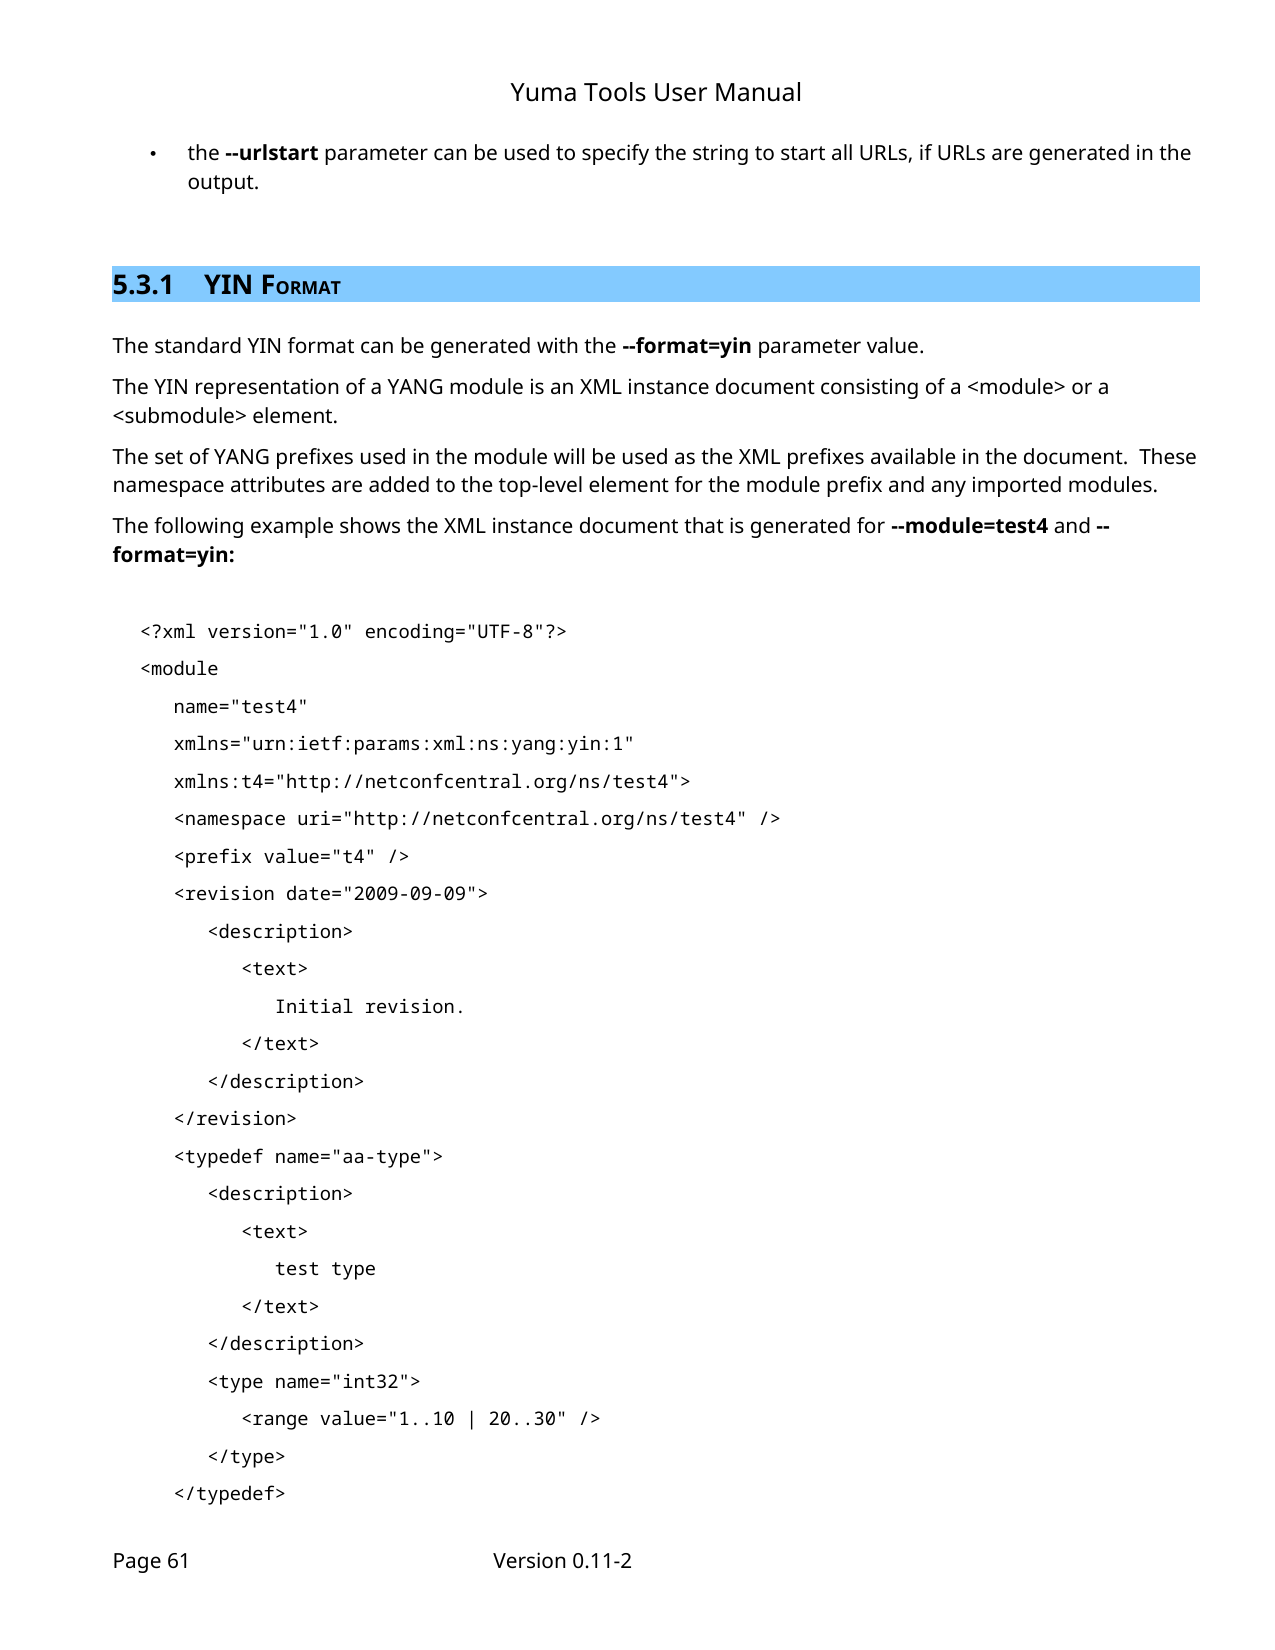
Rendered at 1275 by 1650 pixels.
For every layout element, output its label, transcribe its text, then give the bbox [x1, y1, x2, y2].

text The YIN representation of a YANG module is an XML instance document consisting of a <module> or a <submodule> element. [112, 372, 1200, 429]
text xmlns="urn:ietf:params:xml:ns:yang:yin:1" [139, 731, 1200, 756]
text <type name="int32"> [139, 1368, 1200, 1394]
text <description> [139, 1181, 1200, 1206]
text The standard YIN format can be generated with the --format=yin parameter value. [112, 332, 1200, 360]
text <prefix value="t4" /> [139, 843, 1200, 869]
text </revision> [139, 1106, 1200, 1131]
text <module [139, 656, 1200, 681]
text <text> [139, 956, 1200, 981]
text <range value="1..10 | 20..30" /> [139, 1406, 1200, 1431]
text </text> [139, 1031, 1200, 1056]
text </text> [139, 1293, 1200, 1319]
text <?xml version="1.0" encoding="UTF-8"?> [139, 618, 1200, 644]
text Initial revision. [139, 993, 1200, 1019]
text <text> [139, 1218, 1200, 1244]
text <description> [139, 918, 1200, 944]
text </typedef> [139, 1481, 1200, 1506]
text </description> [139, 1331, 1200, 1356]
text xmlns:t4="http://netconfcentral.org/ns/test4"> [139, 768, 1200, 794]
text <namespace uri="http://netconfcentral.org/ns/test4" /> [139, 806, 1200, 831]
text <revision date="2009-09-09"> [139, 881, 1200, 906]
text <typedef name="aa-type"> [139, 1143, 1200, 1169]
text test type [139, 1256, 1200, 1281]
subtitle YIN Format [112, 266, 1200, 302]
text The set of YANG prefixes used in the module will be used as the XML prefixes available in the document. These namespace attributes are added to the top-level element for the module prefix and any imported modules. [112, 442, 1200, 499]
text </description> [139, 1068, 1200, 1094]
text </type> [139, 1443, 1200, 1469]
text name="test4" [139, 693, 1200, 719]
list the --urlstart parameter can be used to specify the string to start all URLs, if URLs are generated in the output. [150, 138, 1200, 195]
text The following example shows the XML instance document that is generated for --module=test4 and --format=yin: [112, 511, 1200, 568]
